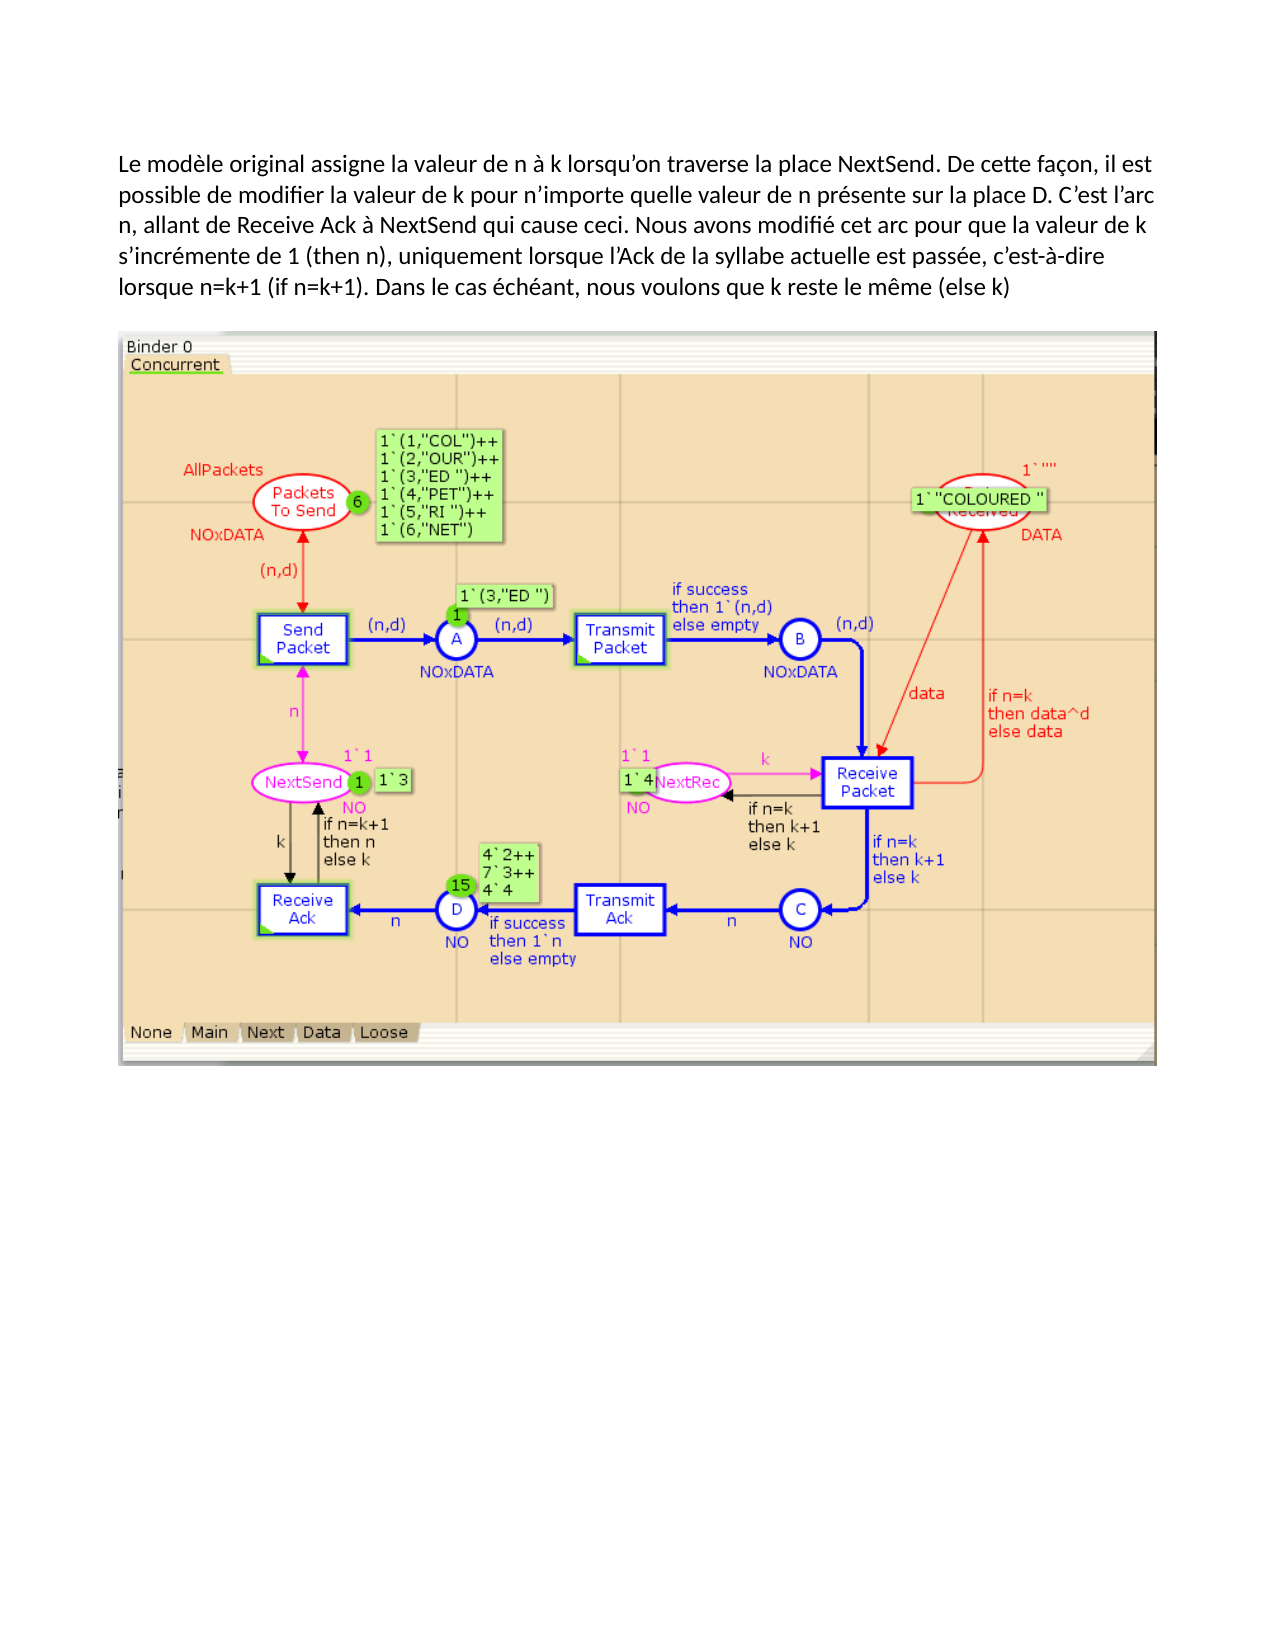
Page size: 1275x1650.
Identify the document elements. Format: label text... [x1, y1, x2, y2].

text Le modèle original assigne la valeur de n à k lorsqu’on traverse la place NextSend. De cette façon, il est possible de modifier la valeur de k pour n’importe quelle valeur de n présente sur la place D. C’est l’arc n, allant de Receive Ack à NextSend qui cause ceci. Nous avons modifié cet arc pour que la valeur de k s’incrémente de 1 (then n), uniquement lorsque l’Ack de la syllabe actuelle est passée, c’est-à-dire lorsque n=k+1 (if n=k+1). Dans le cas échéant, nous voulons que k reste le même (else k) [118, 149, 1157, 301]
